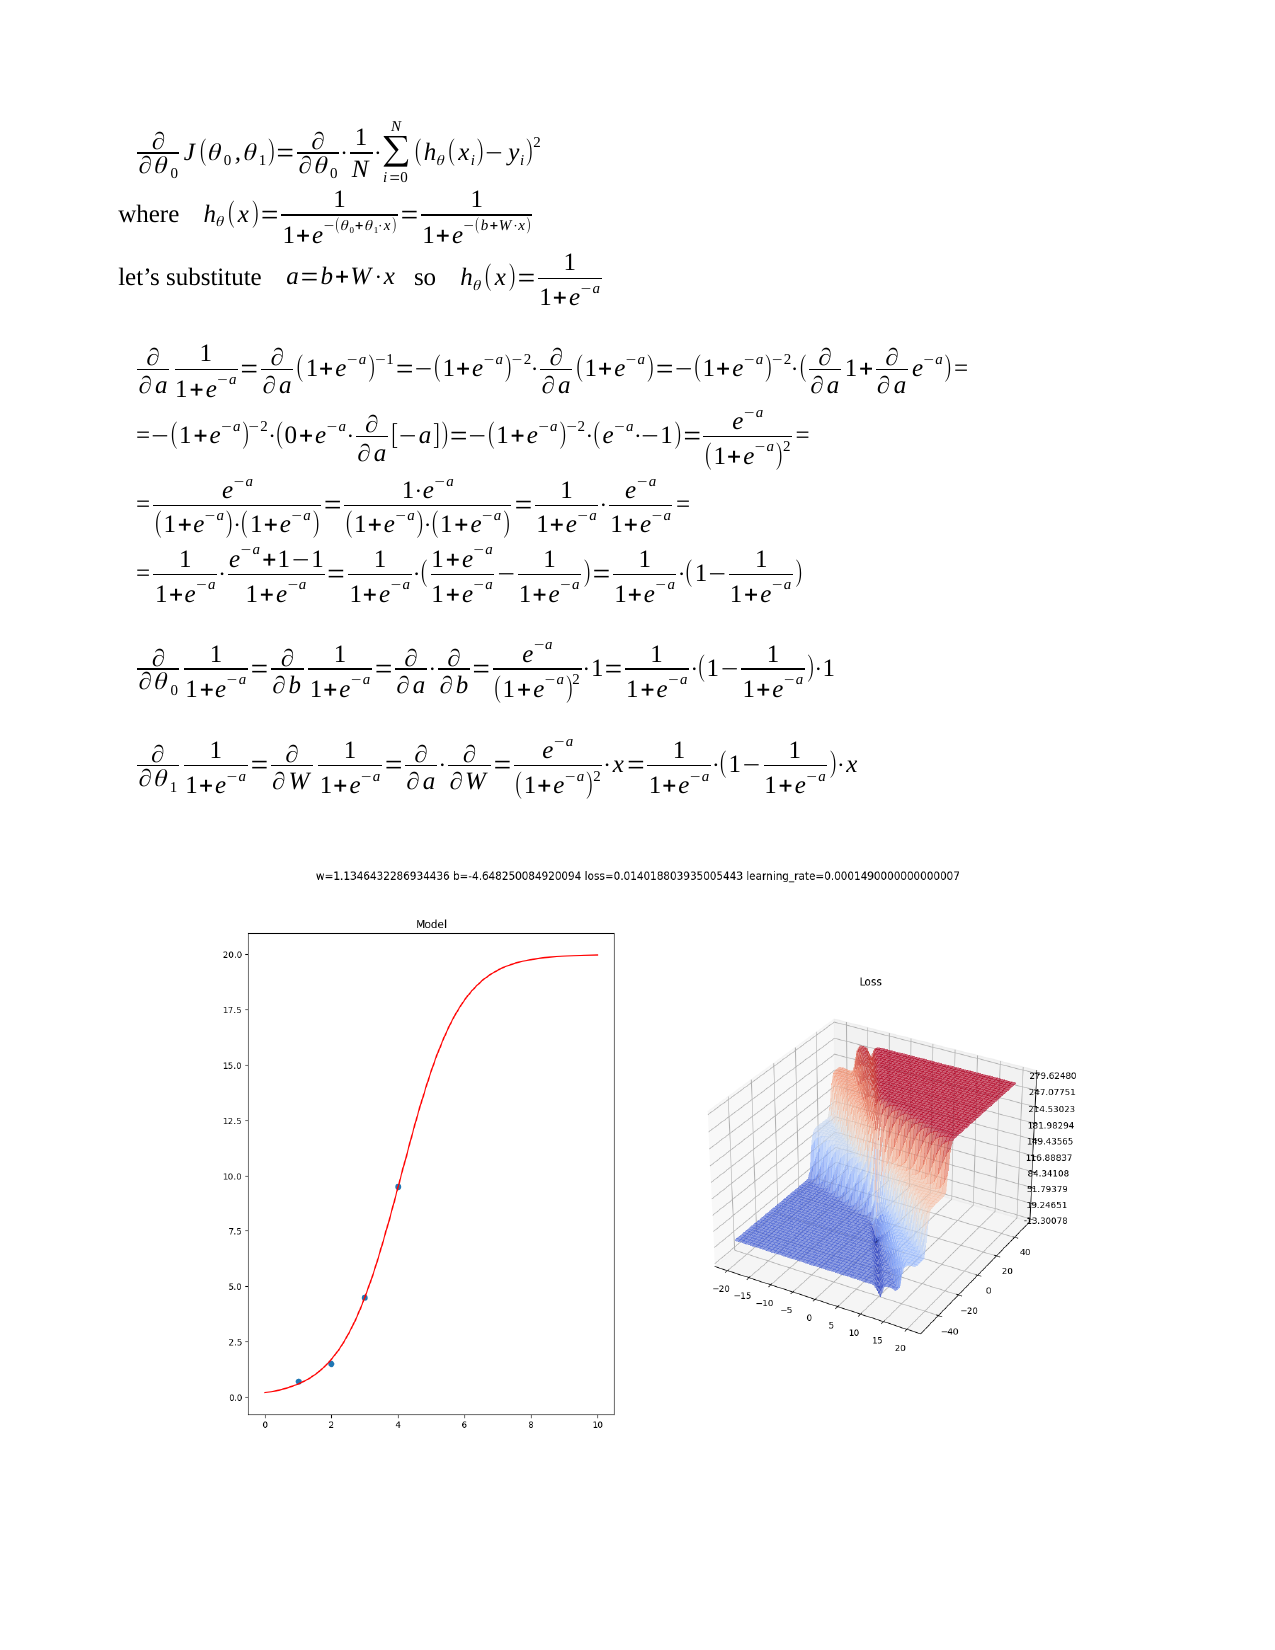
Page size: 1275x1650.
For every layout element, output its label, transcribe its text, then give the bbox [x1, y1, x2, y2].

picture [118, 858, 1157, 1483]
text where [118, 185, 1157, 249]
text let’s substitute so [118, 249, 1157, 311]
